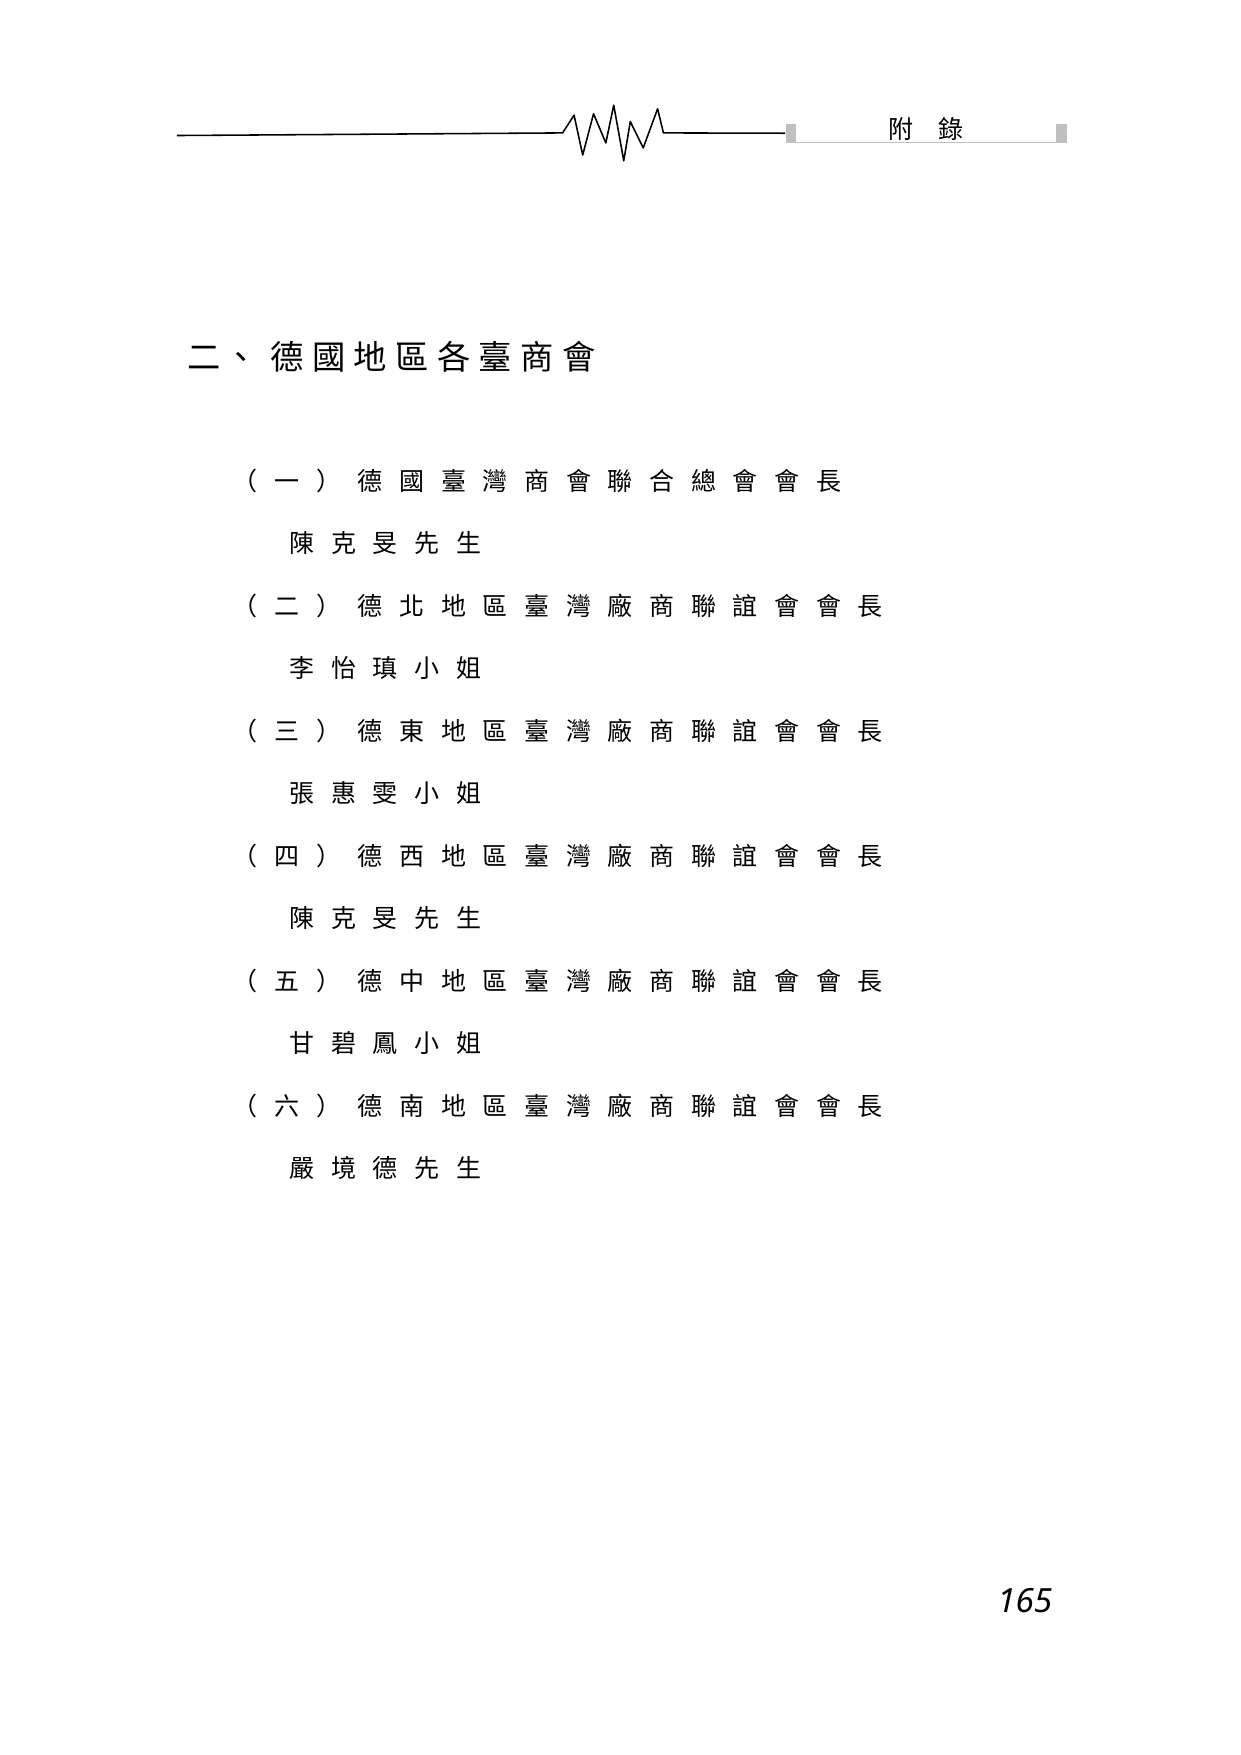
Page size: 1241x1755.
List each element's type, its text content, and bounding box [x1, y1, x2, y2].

text （二）德北地區臺灣廠商聯誼會會長 [207, 563, 1058, 625]
text （五）德中地區臺灣廠商聯誼會會長 [207, 938, 1058, 1000]
text 李怡瑱小姐 [207, 625, 1058, 688]
text 嚴境德先生 [207, 1125, 1058, 1188]
text 甘碧鳳小姐 [207, 1000, 1058, 1063]
text 陳克旻先生 [207, 875, 1058, 938]
text （三）德東地區臺灣廠商聯誼會會長 [207, 688, 1058, 750]
text 陳克旻先生 [207, 500, 1058, 563]
text （四）德西地區臺灣廠商聯誼會會長 [207, 813, 1058, 875]
text （六）德南地區臺灣廠商聯誼會會長 [207, 1063, 1058, 1125]
text 二、德國地區各臺商會 [183, 313, 1058, 375]
text 張惠雯小姐 [207, 750, 1058, 813]
text （一）德國臺灣商會聯合總會會長 [207, 438, 1058, 500]
